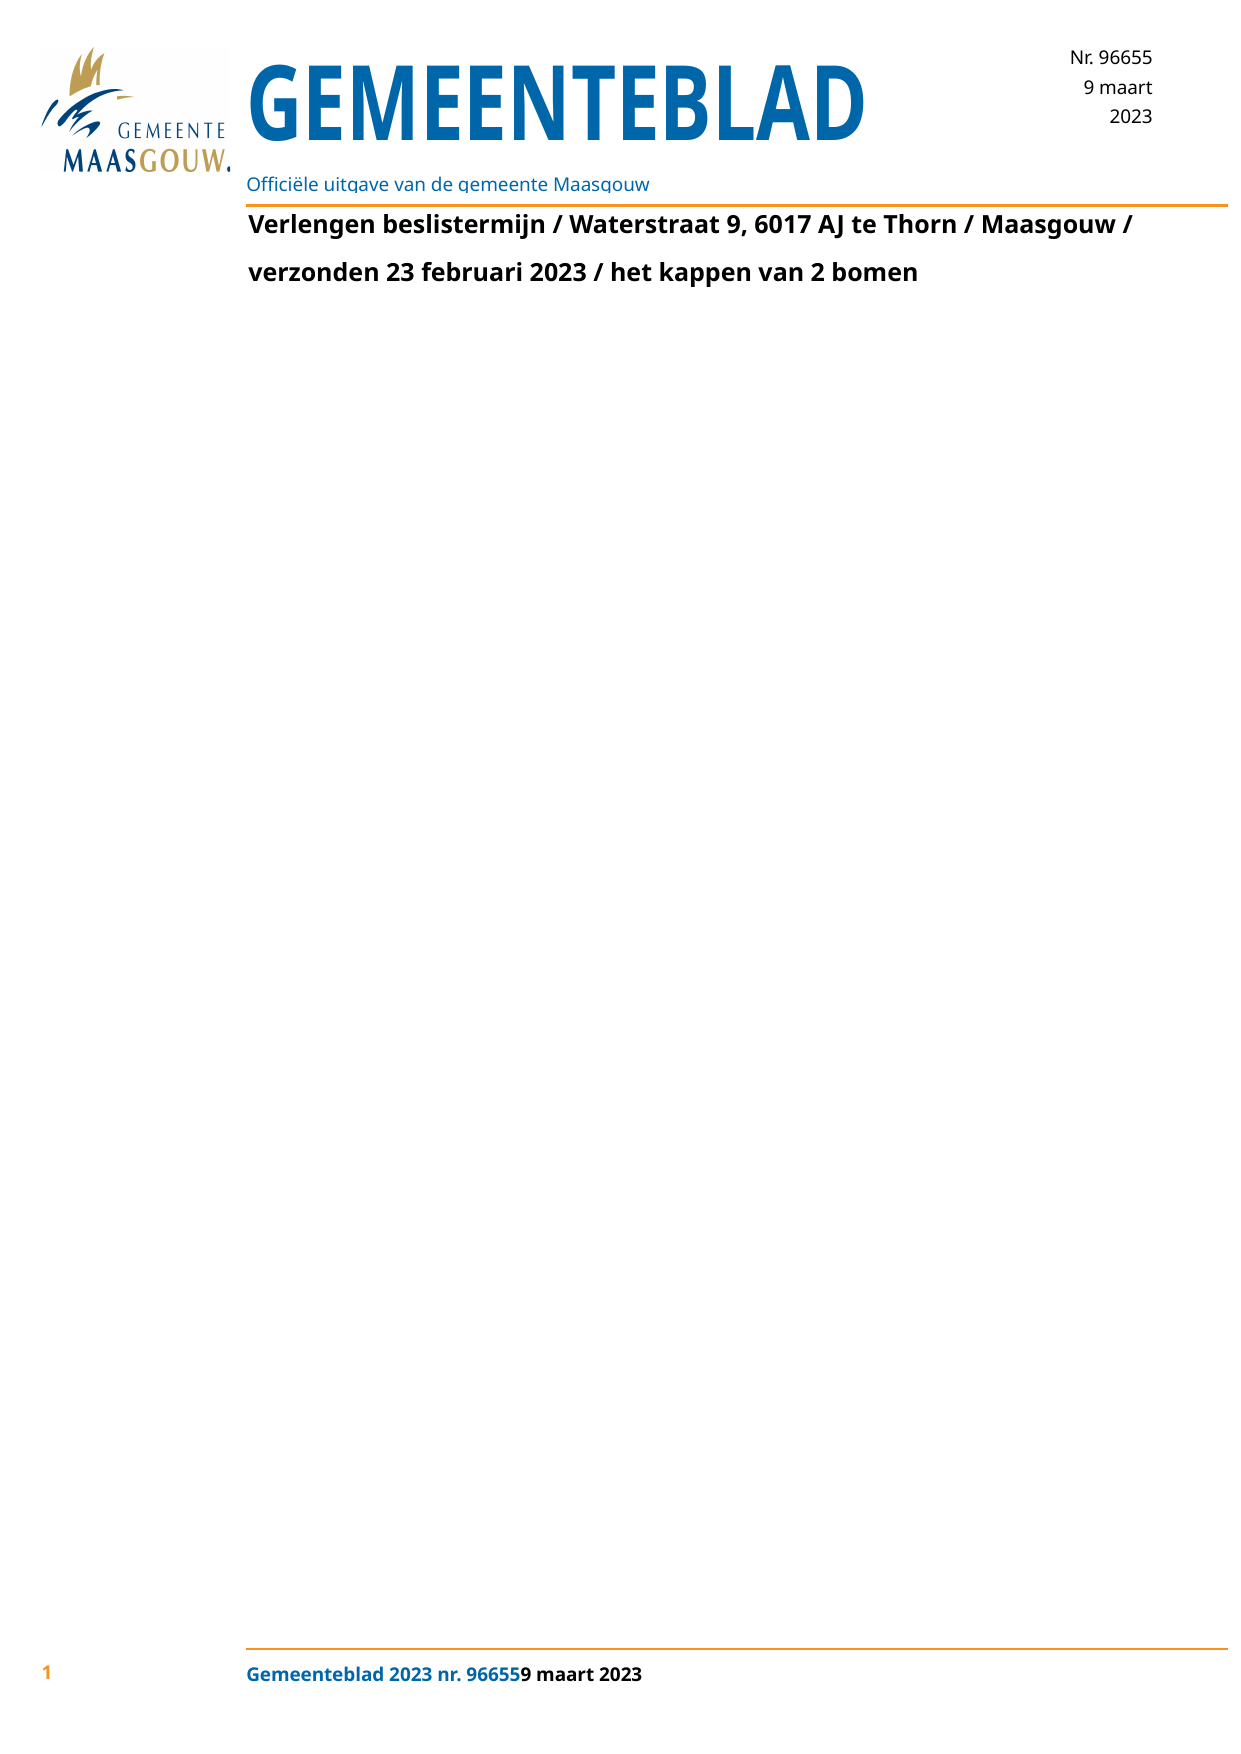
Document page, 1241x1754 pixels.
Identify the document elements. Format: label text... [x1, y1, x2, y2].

picture [41, 47, 231, 172]
text Verlengen beslistermijn / Waterstraat 9, 6017 AJ te Thorn / Maasgouw / verzonden 23 februari 2023 / het kappen van 2 bomen [248, 207, 1152, 288]
